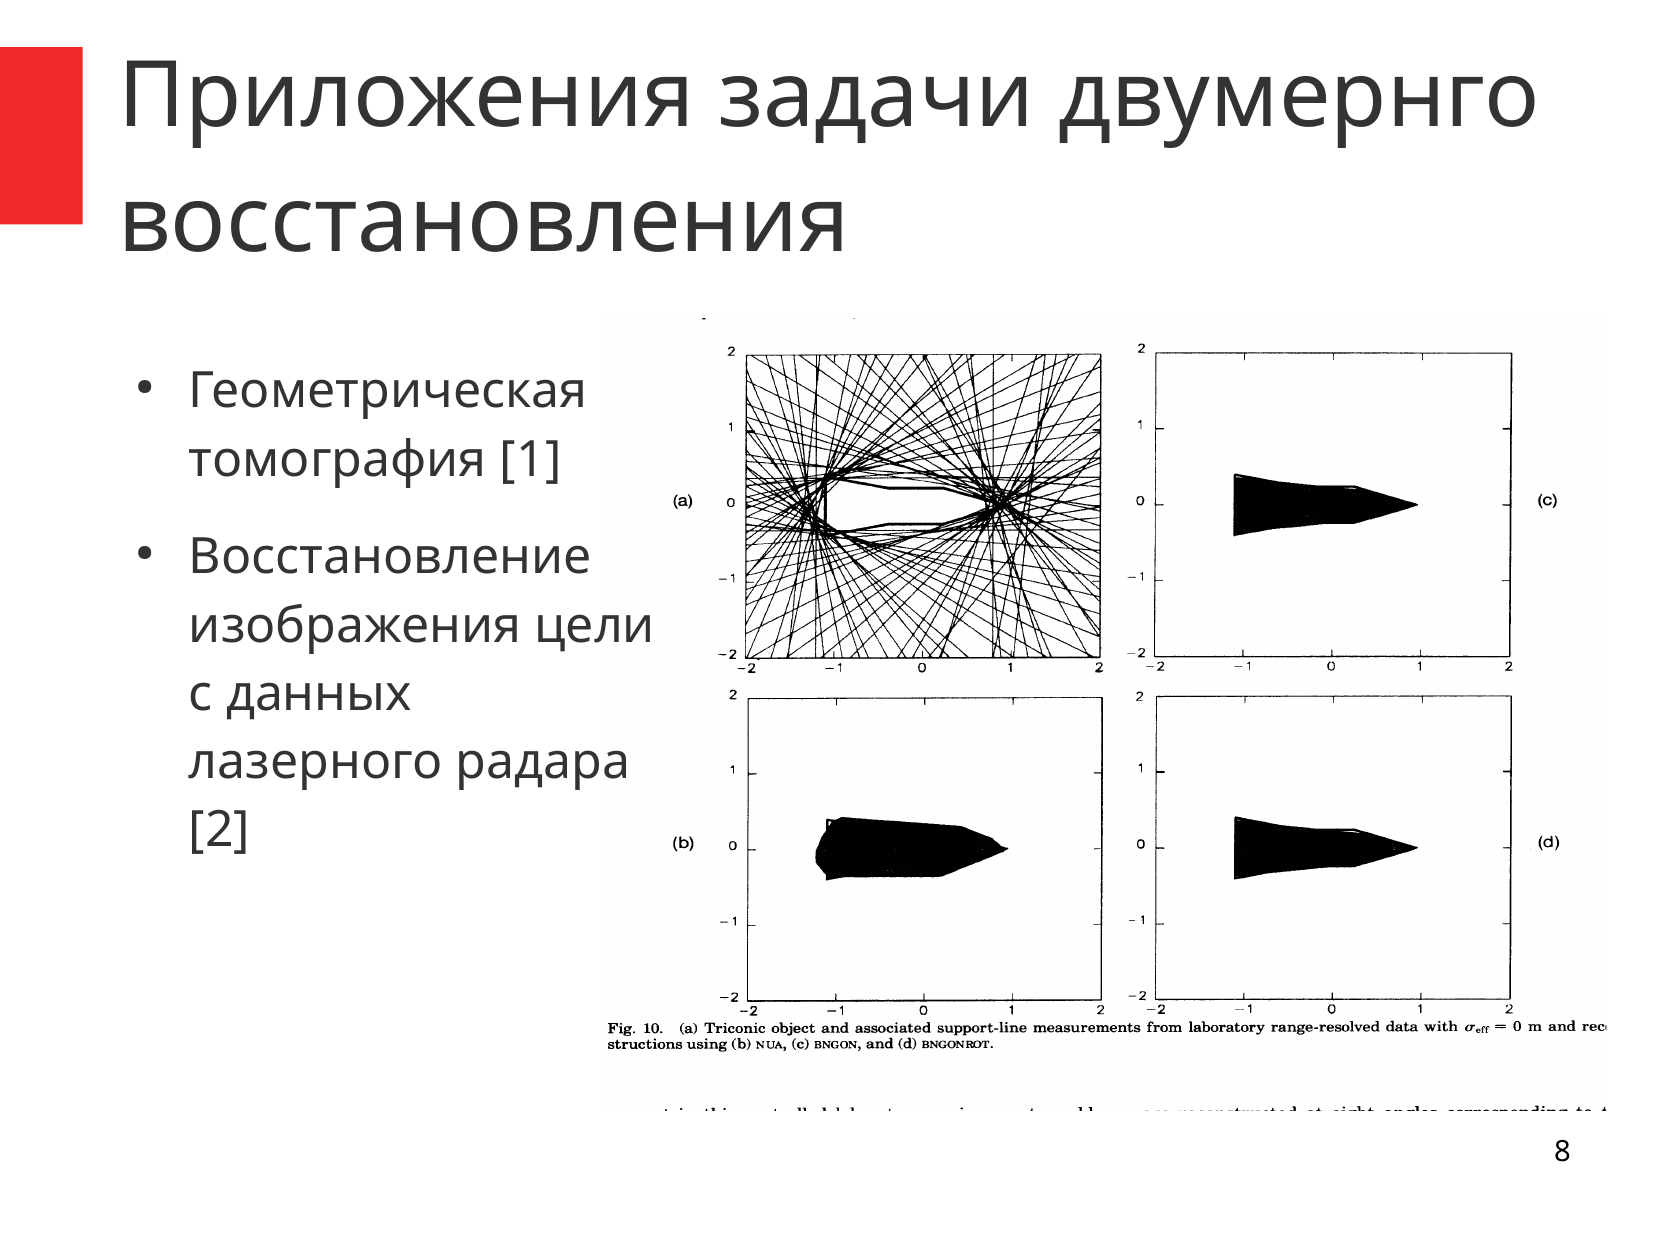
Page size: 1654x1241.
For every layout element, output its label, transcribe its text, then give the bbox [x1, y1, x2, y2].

list Геометрическая томография [1] Восстановление изображения цели с данных лазерного радара [2] [118, 354, 674, 1074]
title Приложения задачи двумернго восстановления [118, 45, 1571, 261]
picture [602, 318, 1607, 1111]
